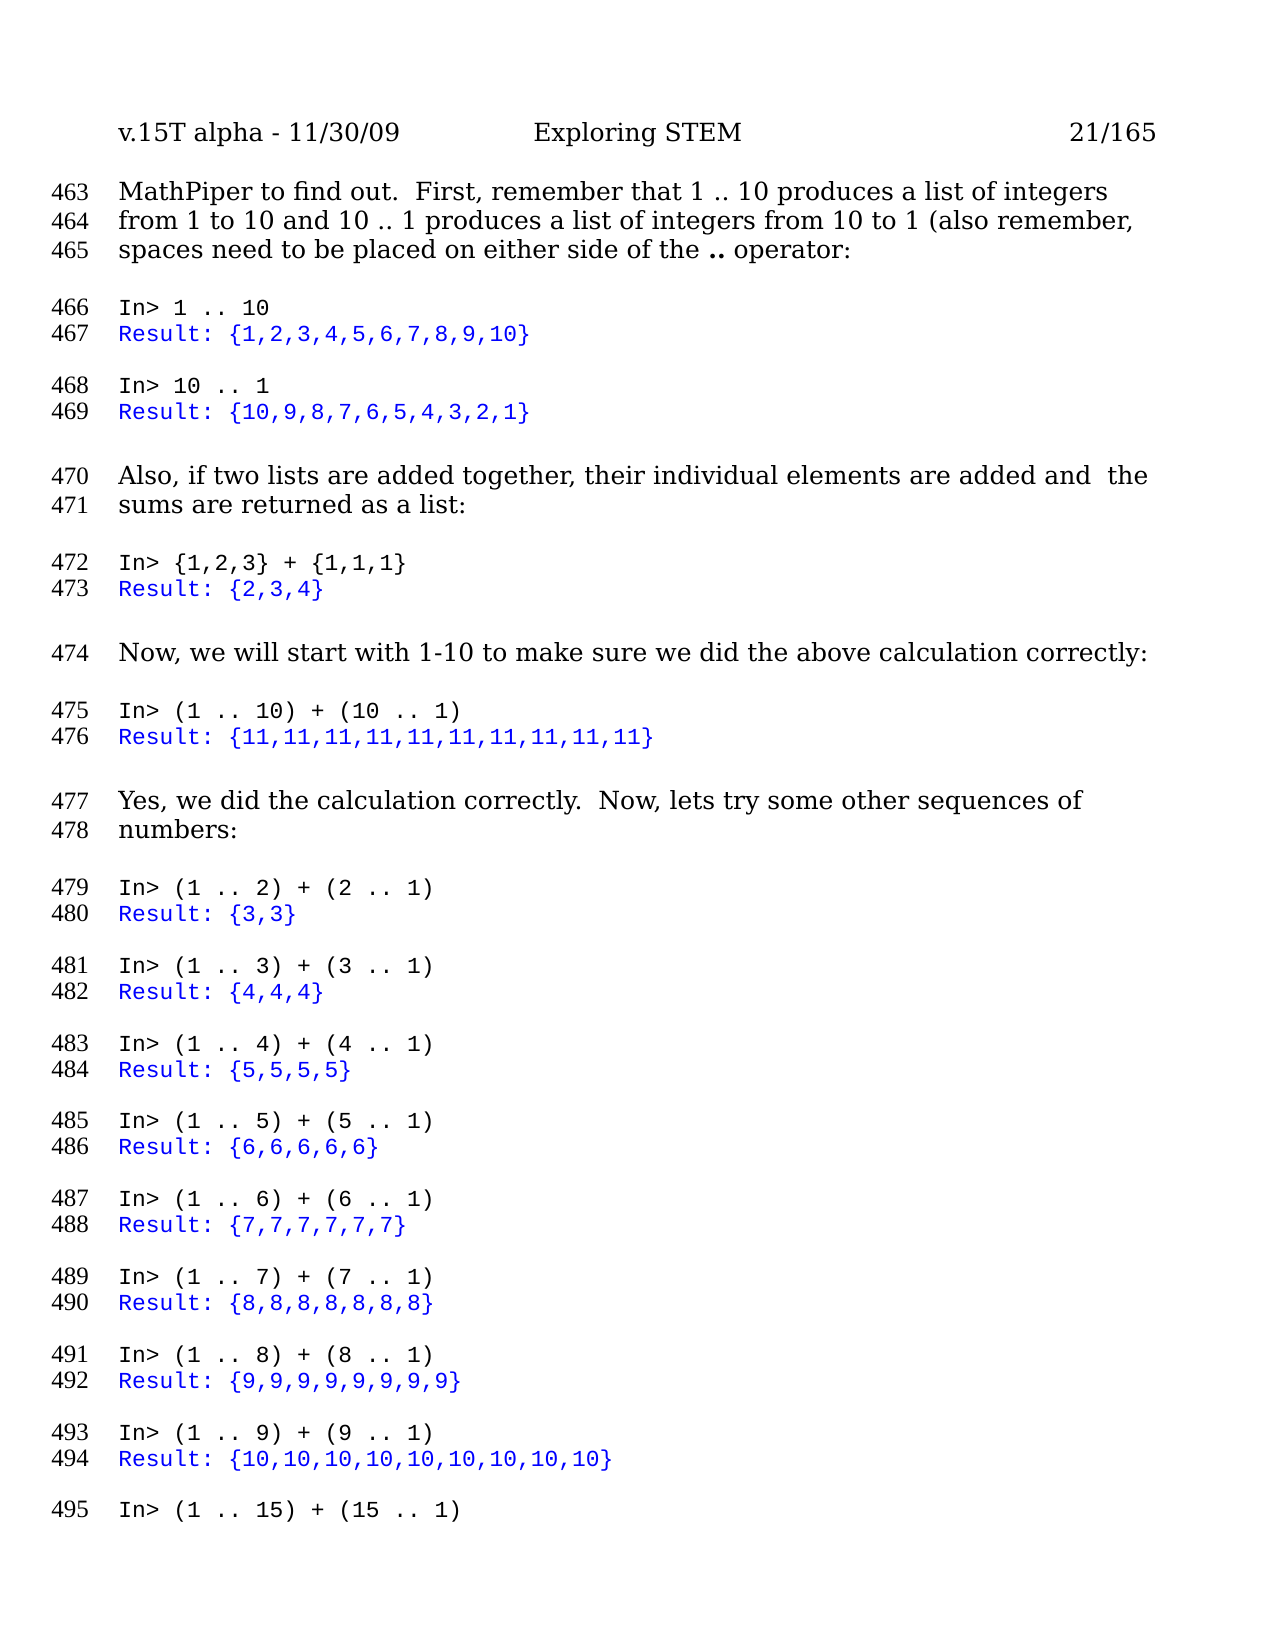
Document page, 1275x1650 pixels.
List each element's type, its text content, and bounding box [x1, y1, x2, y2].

text Result: {5,5,5,5} [118, 1058, 1157, 1084]
text In> (1 .. 3) + (3 .. 1) [118, 954, 1157, 980]
text In> (1 .. 7) + (7 .. 1) [118, 1265, 1157, 1291]
text Result: {8,8,8,8,8,8,8} [118, 1291, 1157, 1317]
text In> (1 .. 9) + (9 .. 1) [118, 1421, 1157, 1447]
text Result: {9,9,9,9,9,9,9,9} [118, 1369, 1157, 1395]
text Result: {4,4,4} [118, 980, 1157, 1006]
text Now, we will start with 1-10 to make sure we did the above calculation correctly: [118, 638, 1157, 667]
text Result: {2,3,4} [118, 577, 1157, 603]
text Result: {1,2,3,4,5,6,7,8,9,10} [118, 322, 1157, 348]
text Also, if two lists are added together, their individual elements are added and the sums are returned as a list: [118, 461, 1157, 519]
text MathPiper to find out. First, remember that 1 .. 10 produces a list of integers from 1 to 10 and 10 .. 1 produces a list of integers from 10 to 1 (also remember, spaces need to be placed on either side of the .. operator: [118, 177, 1157, 264]
text Result: {6,6,6,6,6} [118, 1136, 1157, 1162]
text In> (1 .. 6) + (6 .. 1) [118, 1188, 1157, 1213]
text In> {1,2,3} + {1,1,1} [118, 551, 1157, 577]
text Yes, we did the calculation correctly. Now, lets try some other sequences of numbers: [118, 786, 1157, 844]
text Result: {7,7,7,7,7,7} [118, 1213, 1157, 1239]
text In> (1 .. 5) + (5 .. 1) [118, 1110, 1157, 1136]
text Result: {10,10,10,10,10,10,10,10,10} [118, 1447, 1157, 1473]
text In> (1 .. 15) + (15 .. 1) [118, 1499, 1157, 1525]
text In> (1 .. 2) + (2 .. 1) [118, 876, 1157, 902]
text In> 1 .. 10 [118, 296, 1157, 322]
text Result: {3,3} [118, 902, 1157, 928]
text Result: {11,11,11,11,11,11,11,11,11,11} [118, 725, 1157, 751]
text In> (1 .. 4) + (4 .. 1) [118, 1032, 1157, 1058]
text Result: {10,9,8,7,6,5,4,3,2,1} [118, 400, 1157, 426]
text In> (1 .. 8) + (8 .. 1) [118, 1343, 1157, 1369]
text In> (1 .. 10) + (10 .. 1) [118, 699, 1157, 725]
text In> 10 .. 1 [118, 374, 1157, 400]
